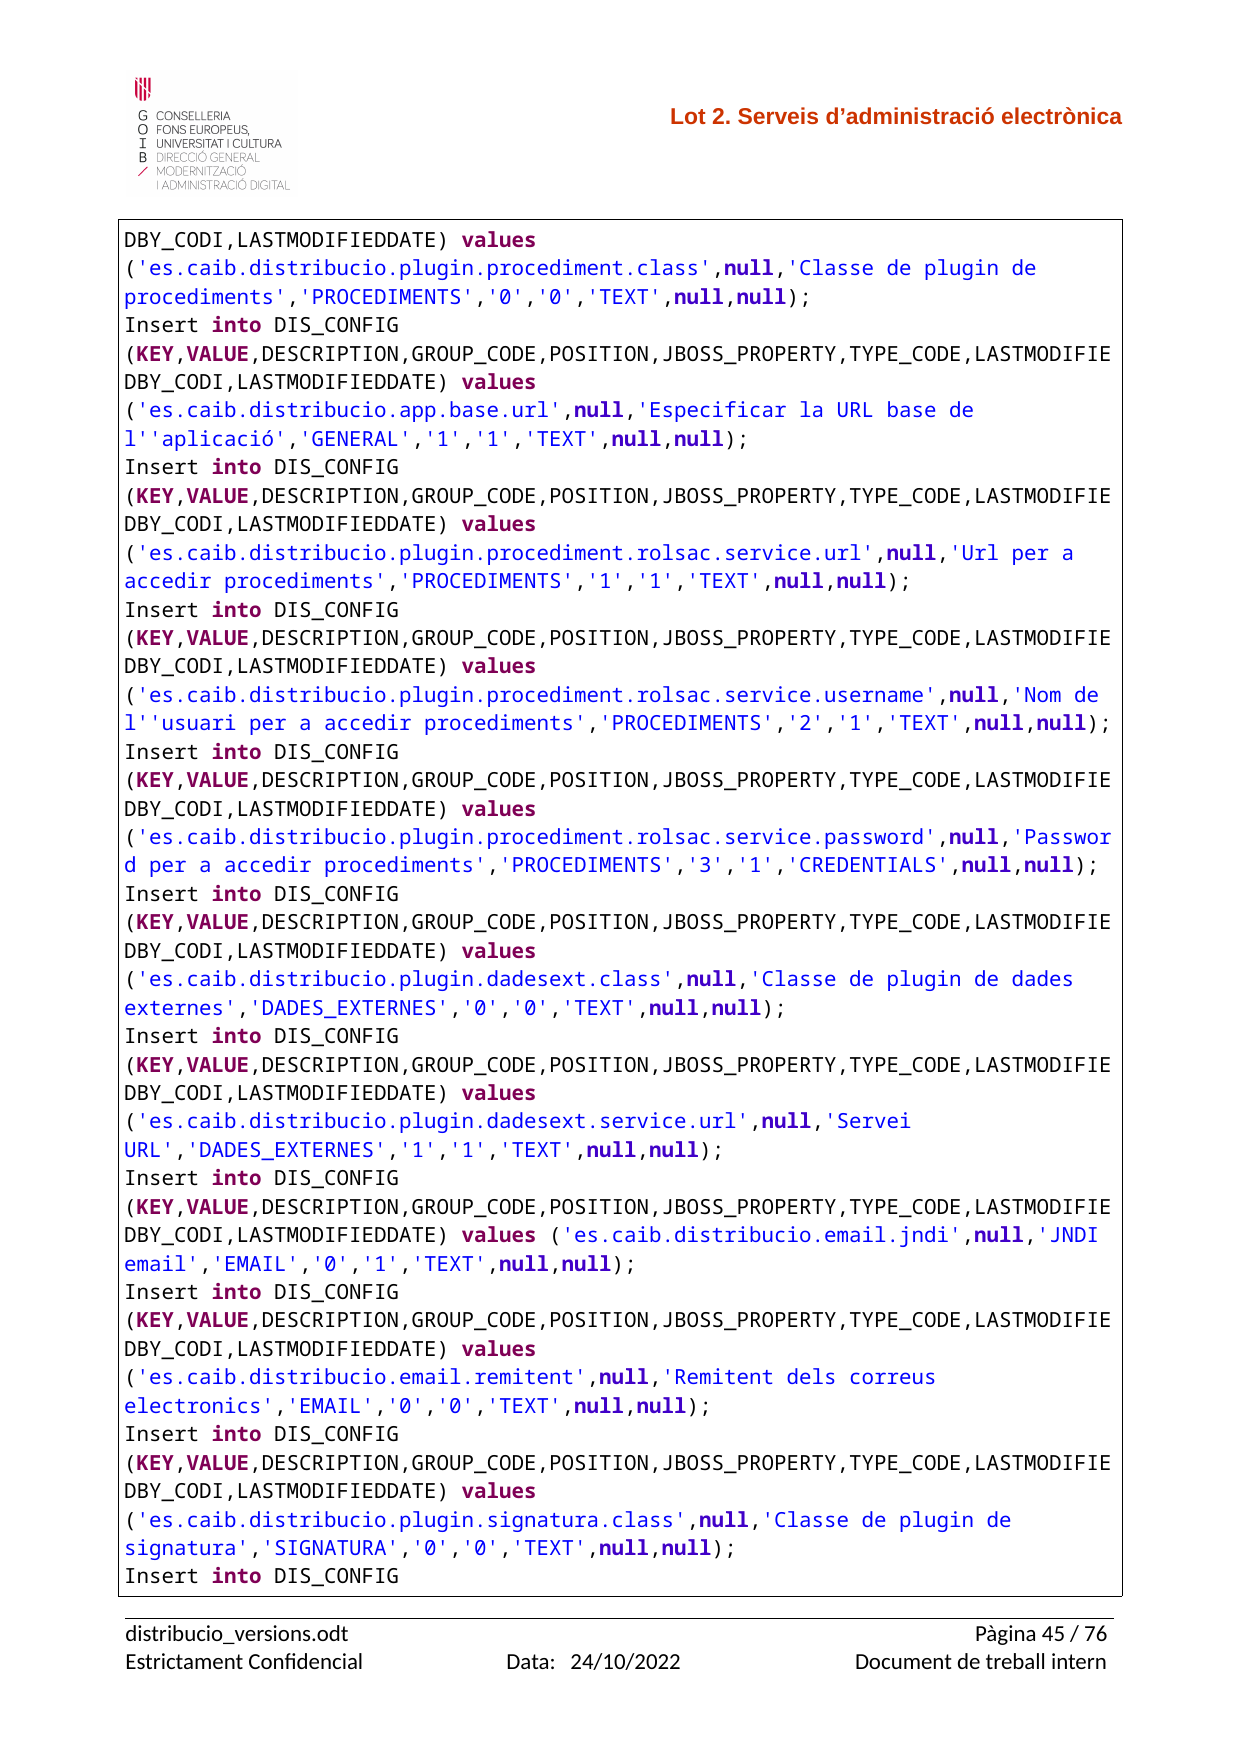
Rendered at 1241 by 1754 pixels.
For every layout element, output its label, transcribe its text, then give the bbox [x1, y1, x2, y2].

picture [126, 70, 299, 197]
table_header DBY_CODI,LASTMODIFIEDDATE) values ('es.caib.distribucio.plugin.procediment.class',null,'Classe de plugin de procediments','PROCEDIMENTS','0','0','TEXT',null,null); Insert into DIS_CONFIG (KEY,VALUE,DESCRIPTION,GROUP_CODE,POSITION,JBOSS_PROPERTY,TYPE_CODE,LASTMODIFIEDBY_CODI,LASTMODIFIEDDATE) values ('es.caib.distribucio.app.base.url',null,'Especificar la URL base de l''aplicació','GENERAL','1','1','TEXT',null,null); Insert into DIS_CONFIG (KEY,VALUE,DESCRIPTION,GROUP_CODE,POSITION,JBOSS_PROPERTY,TYPE_CODE,LASTMODIFIEDBY_CODI,LASTMODIFIEDDATE) values ('es.caib.distribucio.plugin.procediment.rolsac.service.url',null,'Url per a accedir procediments','PROCEDIMENTS','1','1','TEXT',null,null); Insert into DIS_CONFIG (KEY,VALUE,DESCRIPTION,GROUP_CODE,POSITION,JBOSS_PROPERTY,TYPE_CODE,LASTMODIFIEDBY_CODI,LASTMODIFIEDDATE) values ('es.caib.distribucio.plugin.procediment.rolsac.service.username',null,'Nom de l''usuari per a accedir procediments','PROCEDIMENTS','2','1','TEXT',null,null); Insert into DIS_CONFIG (KEY,VALUE,DESCRIPTION,GROUP_CODE,POSITION,JBOSS_PROPERTY,TYPE_CODE,LASTMODIFIEDBY_CODI,LASTMODIFIEDDATE) values ('es.caib.distribucio.plugin.procediment.rolsac.service.password',null,'Password per a accedir procediments','PROCEDIMENTS','3','1','CREDENTIALS',null,null); Insert into DIS_CONFIG (KEY,VALUE,DESCRIPTION,GROUP_CODE,POSITION,JBOSS_PROPERTY,TYPE_CODE,LASTMODIFIEDBY_CODI,LASTMODIFIEDDATE) values ('es.caib.distribucio.plugin.dadesext.class',null,'Classe de plugin de dades externes','DADES_EXTERNES','0','0','TEXT',null,null); Insert into DIS_CONFIG (KEY,VALUE,DESCRIPTION,GROUP_CODE,POSITION,JBOSS_PROPERTY,TYPE_CODE,LASTMODIFIEDBY_CODI,LASTMODIFIEDDATE) values ('es.caib.distribucio.plugin.dadesext.service.url',null,'Servei URL','DADES_EXTERNES','1','1','TEXT',null,null); Insert into DIS_CONFIG (KEY,VALUE,DESCRIPTION,GROUP_CODE,POSITION,JBOSS_PROPERTY,TYPE_CODE,LASTMODIFIEDBY_CODI,LASTMODIFIEDDATE) values ('es.caib.distribucio.email.jndi',null,'JNDI email','EMAIL','0','1','TEXT',null,null); Insert into DIS_CONFIG (KEY,VALUE,DESCRIPTION,GROUP_CODE,POSITION,JBOSS_PROPERTY,TYPE_CODE,LASTMODIFIEDBY_CODI,LASTMODIFIEDDATE) values ('es.caib.distribucio.email.remitent',null,'Remitent dels correus electronics','EMAIL','0','0','TEXT',null,null); Insert into DIS_CONFIG (KEY,VALUE,DESCRIPTION,GROUP_CODE,POSITION,JBOSS_PROPERTY,TYPE_CODE,LASTMODIFIEDBY_CODI,LASTMODIFIEDDATE) values ('es.caib.distribucio.plugin.signatura.class',null,'Classe de plugin de signatura','SIGNATURA','0','0','TEXT',null,null); Insert into DIS_CONFIG [119, 220, 1122, 1596]
